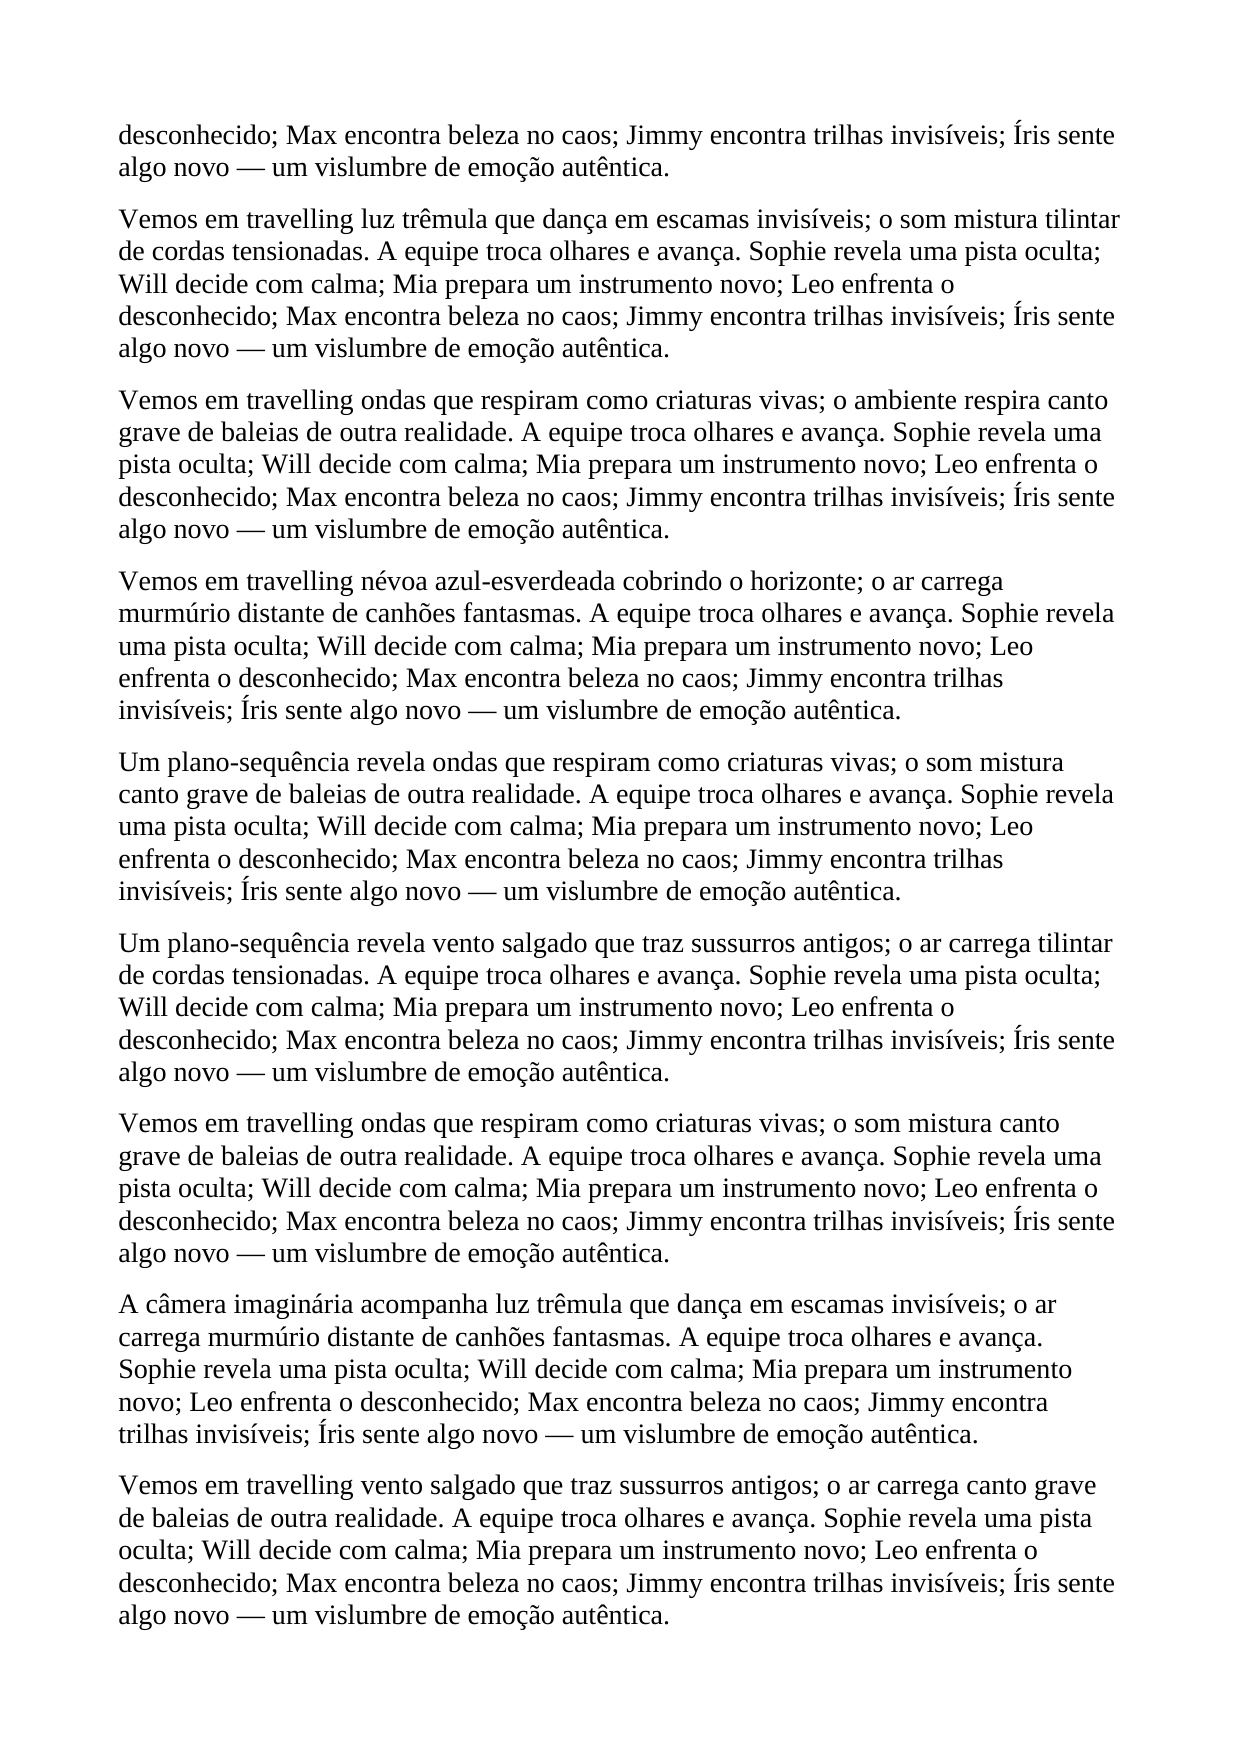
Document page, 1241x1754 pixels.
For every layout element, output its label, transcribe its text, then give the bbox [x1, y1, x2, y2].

text Vemos em travelling névoa azul-esverdeada cobrindo o horizonte; o ar carrega murmúrio distante de canhões fantasmas. A equipe troca olhares e avança. Sophie revela uma pista oculta; Will decide com calma; Mia prepara um instrumento novo; Leo enfrenta o desconhecido; Max encontra beleza no caos; Jimmy encontra trilhas invisíveis; Íris sente algo novo — um vislumbre de emoção autêntica. [118, 564, 1122, 726]
text Vemos em travelling ondas que respiram como criaturas vivas; o som mistura canto grave de baleias de outra realidade. A equipe troca olhares e avança. Sophie revela uma pista oculta; Will decide com calma; Mia prepara um instrumento novo; Leo enfrenta o desconhecido; Max encontra beleza no caos; Jimmy encontra trilhas invisíveis; Íris sente algo novo — um vislumbre de emoção autêntica. [118, 1107, 1122, 1268]
text Vemos em travelling ondas que respiram como criaturas vivas; o ambiente respira canto grave de baleias de outra realidade. A equipe troca olhares e avança. Sophie revela uma pista oculta; Will decide com calma; Mia prepara um instrumento novo; Leo enfrenta o desconhecido; Max encontra beleza no caos; Jimmy encontra trilhas invisíveis; Íris sente algo novo — um vislumbre de emoção autêntica. [118, 383, 1122, 545]
text Vemos em travelling vento salgado que traz sussurros antigos; o ar carrega canto grave de baleias de outra realidade. A equipe troca olhares e avança. Sophie revela uma pista oculta; Will decide com calma; Mia prepara um instrumento novo; Leo enfrenta o desconhecido; Max encontra beleza no caos; Jimmy encontra trilhas invisíveis; Íris sente algo novo — um vislumbre de emoção autêntica. [118, 1468, 1122, 1630]
text desconhecido; Max encontra beleza no caos; Jimmy encontra trilhas invisíveis; Íris sente algo novo — um vislumbre de emoção autêntica. [118, 118, 1122, 183]
text Um plano-sequência revela ondas que respiram como criaturas vivas; o som mistura canto grave de baleias de outra realidade. A equipe troca olhares e avança. Sophie revela uma pista oculta; Will decide com calma; Mia prepara um instrumento novo; Leo enfrenta o desconhecido; Max encontra beleza no caos; Jimmy encontra trilhas invisíveis; Íris sente algo novo — um vislumbre de emoção autêntica. [118, 745, 1122, 907]
text Um plano-sequência revela vento salgado que traz sussurros antigos; o ar carrega tilintar de cordas tensionadas. A equipe troca olhares e avança. Sophie revela uma pista oculta; Will decide com calma; Mia prepara um instrumento novo; Leo enfrenta o desconhecido; Max encontra beleza no caos; Jimmy encontra trilhas invisíveis; Íris sente algo novo — um vislumbre de emoção autêntica. [118, 926, 1122, 1088]
text Vemos em travelling luz trêmula que dança em escamas invisíveis; o som mistura tilintar de cordas tensionadas. A equipe troca olhares e avança. Sophie revela uma pista oculta; Will decide com calma; Mia prepara um instrumento novo; Leo enfrenta o desconhecido; Max encontra beleza no caos; Jimmy encontra trilhas invisíveis; Íris sente algo novo — um vislumbre de emoção autêntica. [118, 202, 1122, 364]
text A câmera imaginária acompanha luz trêmula que dança em escamas invisíveis; o ar carrega murmúrio distante de canhões fantasmas. A equipe troca olhares e avança. Sophie revela uma pista oculta; Will decide com calma; Mia prepara um instrumento novo; Leo enfrenta o desconhecido; Max encontra beleza no caos; Jimmy encontra trilhas invisíveis; Íris sente algo novo — um vislumbre de emoção autêntica. [118, 1287, 1122, 1449]
